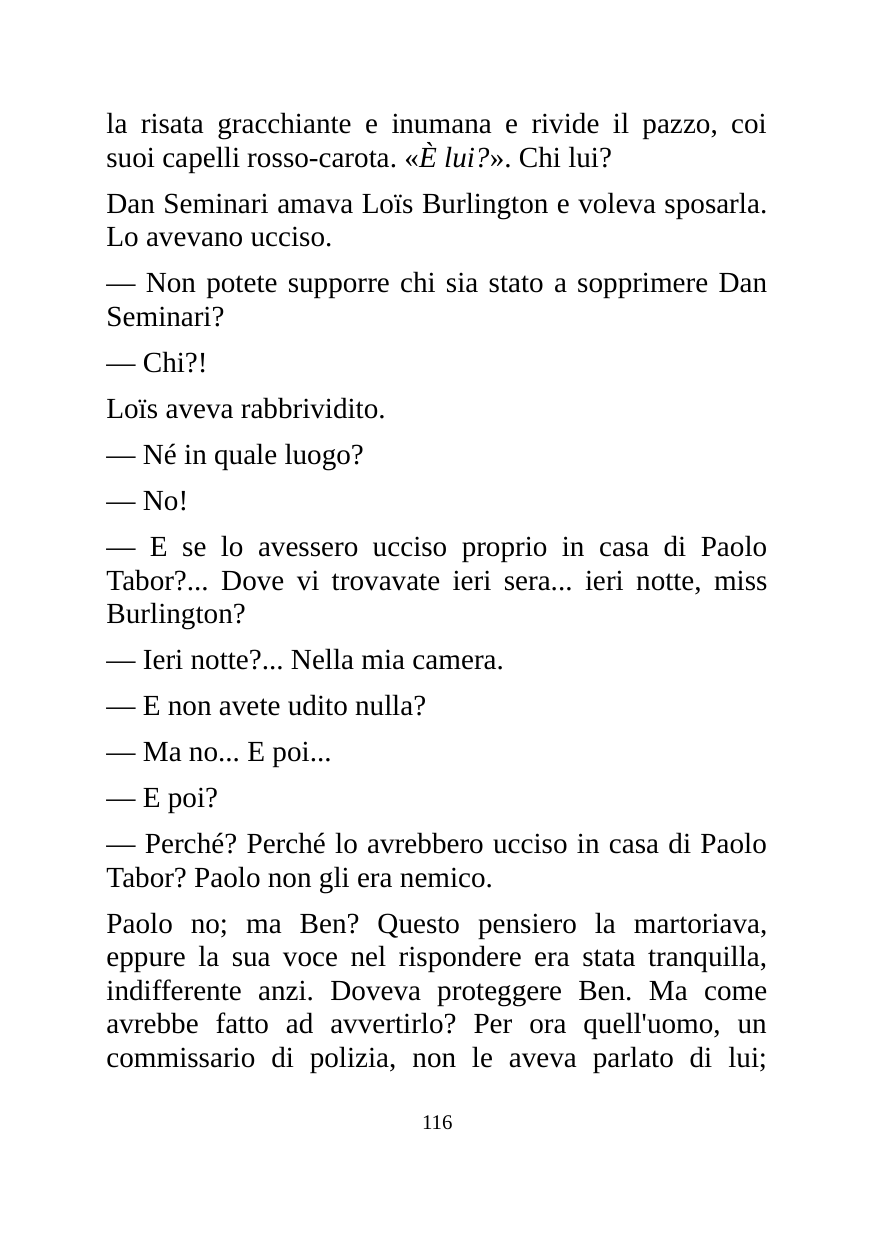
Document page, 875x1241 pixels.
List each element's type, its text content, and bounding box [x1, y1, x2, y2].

text — Perché? Perché lo avrebbero ucciso in casa di Paolo Tabor? Paolo non gli era nemico. [106, 826, 768, 893]
text — Non potete supporre chi sia stato a sopprimere Dan Seminari? [106, 265, 768, 332]
text — Ma no... E poi... [106, 734, 768, 768]
text Paolo no; ma Ben? Questo pensiero la martoriava, eppure la sua voce nel rispondere era stata tranquilla, indifferente anzi. Doveva proteggere Ben. Ma come avrebbe fatto ad avvertirlo? Per ora quell'uomo, un commissario di polizia, non le aveva parlato di lui; [106, 906, 768, 1074]
text — E non avete udito nulla? [106, 688, 768, 722]
text — E se lo avessero ucciso proprio in casa di Paolo Tabor?... Dove vi trovavate ieri sera... ieri notte, miss Burlington? [106, 529, 768, 630]
text Dan Seminari amava Loïs Burlington e voleva sposarla. Lo avevano ucciso. [106, 186, 768, 253]
text Loïs aveva rabbrividito. [106, 391, 768, 424]
text — E poi? [106, 780, 768, 814]
text — No! [106, 483, 768, 517]
text — Né in quale luogo? [106, 437, 768, 471]
text — Ieri notte?... Nella mia camera. [106, 642, 768, 676]
text la risata gracchiante e inumana e rivide il pazzo, coi suoi capelli rosso-carota. «È lui?». Chi lui? [106, 106, 768, 173]
text — Chi?! [106, 345, 768, 378]
